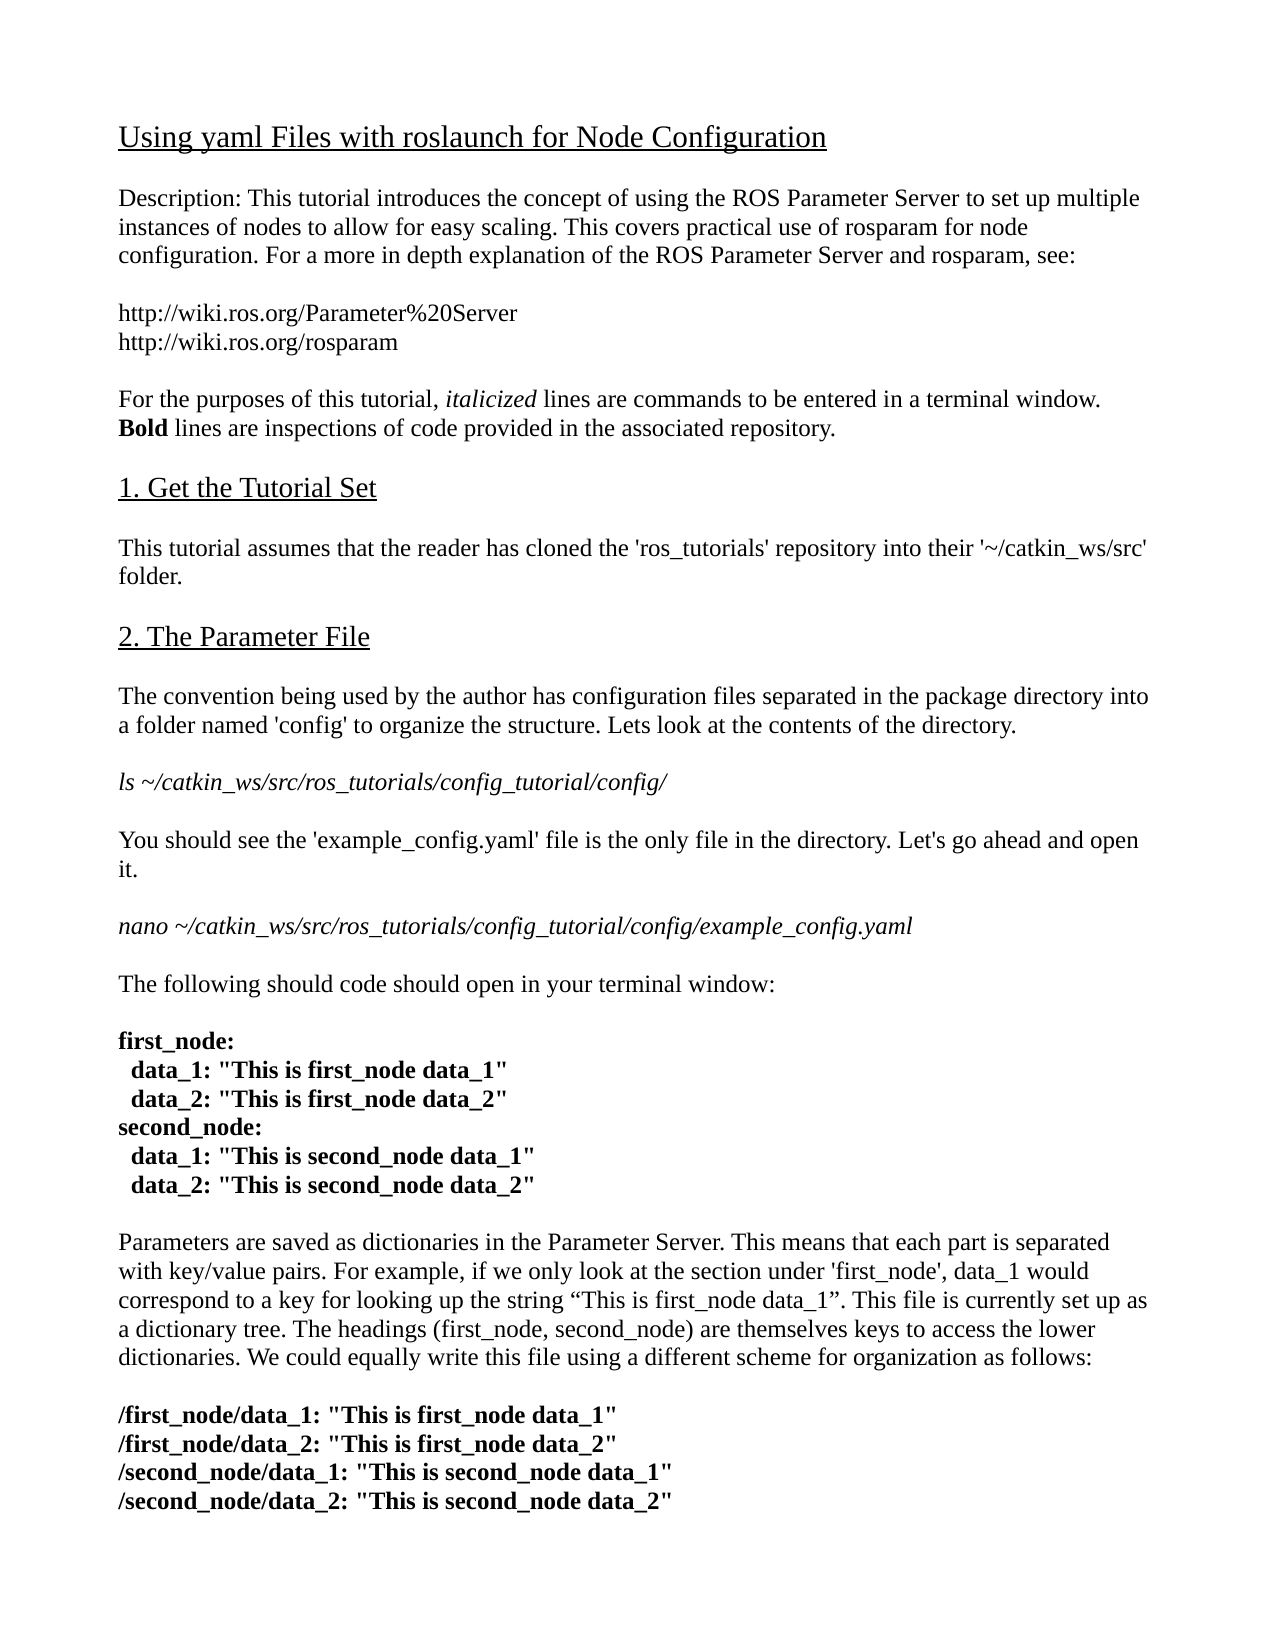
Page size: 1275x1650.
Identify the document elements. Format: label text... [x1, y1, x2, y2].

text /first_node/data_2: "This is first_node data_2" [118, 1429, 1157, 1457]
text This tutorial assumes that the reader has cloned the 'ros_tutorials' repository into their '~/catkin_ws/src' folder. [118, 533, 1157, 590]
text You should see the 'example_config.yaml' file is the only file in the directory. Let's go ahead and open it. [118, 825, 1157, 882]
text /second_node/data_1: "This is second_node data_1" [118, 1457, 1157, 1486]
text data_2: "This is second_node data_2" [118, 1170, 1157, 1199]
text first_node: [118, 1026, 1157, 1055]
text The convention being used by the author has configuration files separated in the package directory into a folder named 'config' to organize the structure. Lets look at the contents of the directory. [118, 681, 1157, 739]
text /second_node/data_2: "This is second_node data_2" [118, 1486, 1157, 1515]
text data_1: "This is second_node data_1" [118, 1141, 1157, 1170]
text Description: This tutorial introduces the concept of using the ROS Parameter Server to set up multiple instances of nodes to allow for easy scaling. This covers practical use of rosparam for node configuration. For a more in depth explanation of the ROS Parameter Server and rosparam, see: [118, 183, 1157, 269]
text data_2: "This is first_node data_2" [118, 1084, 1157, 1112]
text /first_node/data_1: "This is first_node data_1" [118, 1400, 1157, 1429]
text Parameters are saved as dictionaries in the Parameter Server. This means that each part is separated with key/value pairs. For example, if we only look at the section under 'first_node', data_1 would correspond to a key for looking up the string “This is first_node data_1”. This file is currently set up as a dictionary tree. The headings (first_node, second_node) are themselves keys to access the lower dictionaries. We could equally write this file using a different scheme for organization as follows: [118, 1227, 1157, 1371]
text http://wiki.ros.org/Parameter%20Server [118, 298, 1157, 327]
text nano ~/catkin_ws/src/ros_tutorials/config_tutorial/config/example_config.yaml [118, 911, 1157, 940]
text 2. The Parameter File [118, 619, 1157, 652]
text http://wiki.ros.org/rosparam [118, 327, 1157, 355]
text The following should code should open in your terminal window: [118, 969, 1157, 997]
text second_node: [118, 1112, 1157, 1141]
text ls ~/catkin_ws/src/ros_tutorials/config_tutorial/config/ [118, 767, 1157, 796]
text 1. Get the Tutorial Set [118, 470, 1157, 504]
text For the purposes of this tutorial, italicized lines are commands to be entered in a terminal window. Bold lines are inspections of code provided in the associated repository. [118, 384, 1157, 442]
text Using yaml Files with roslaunch for Node Configuration [118, 118, 1157, 154]
text data_1: "This is first_node data_1" [118, 1055, 1157, 1084]
